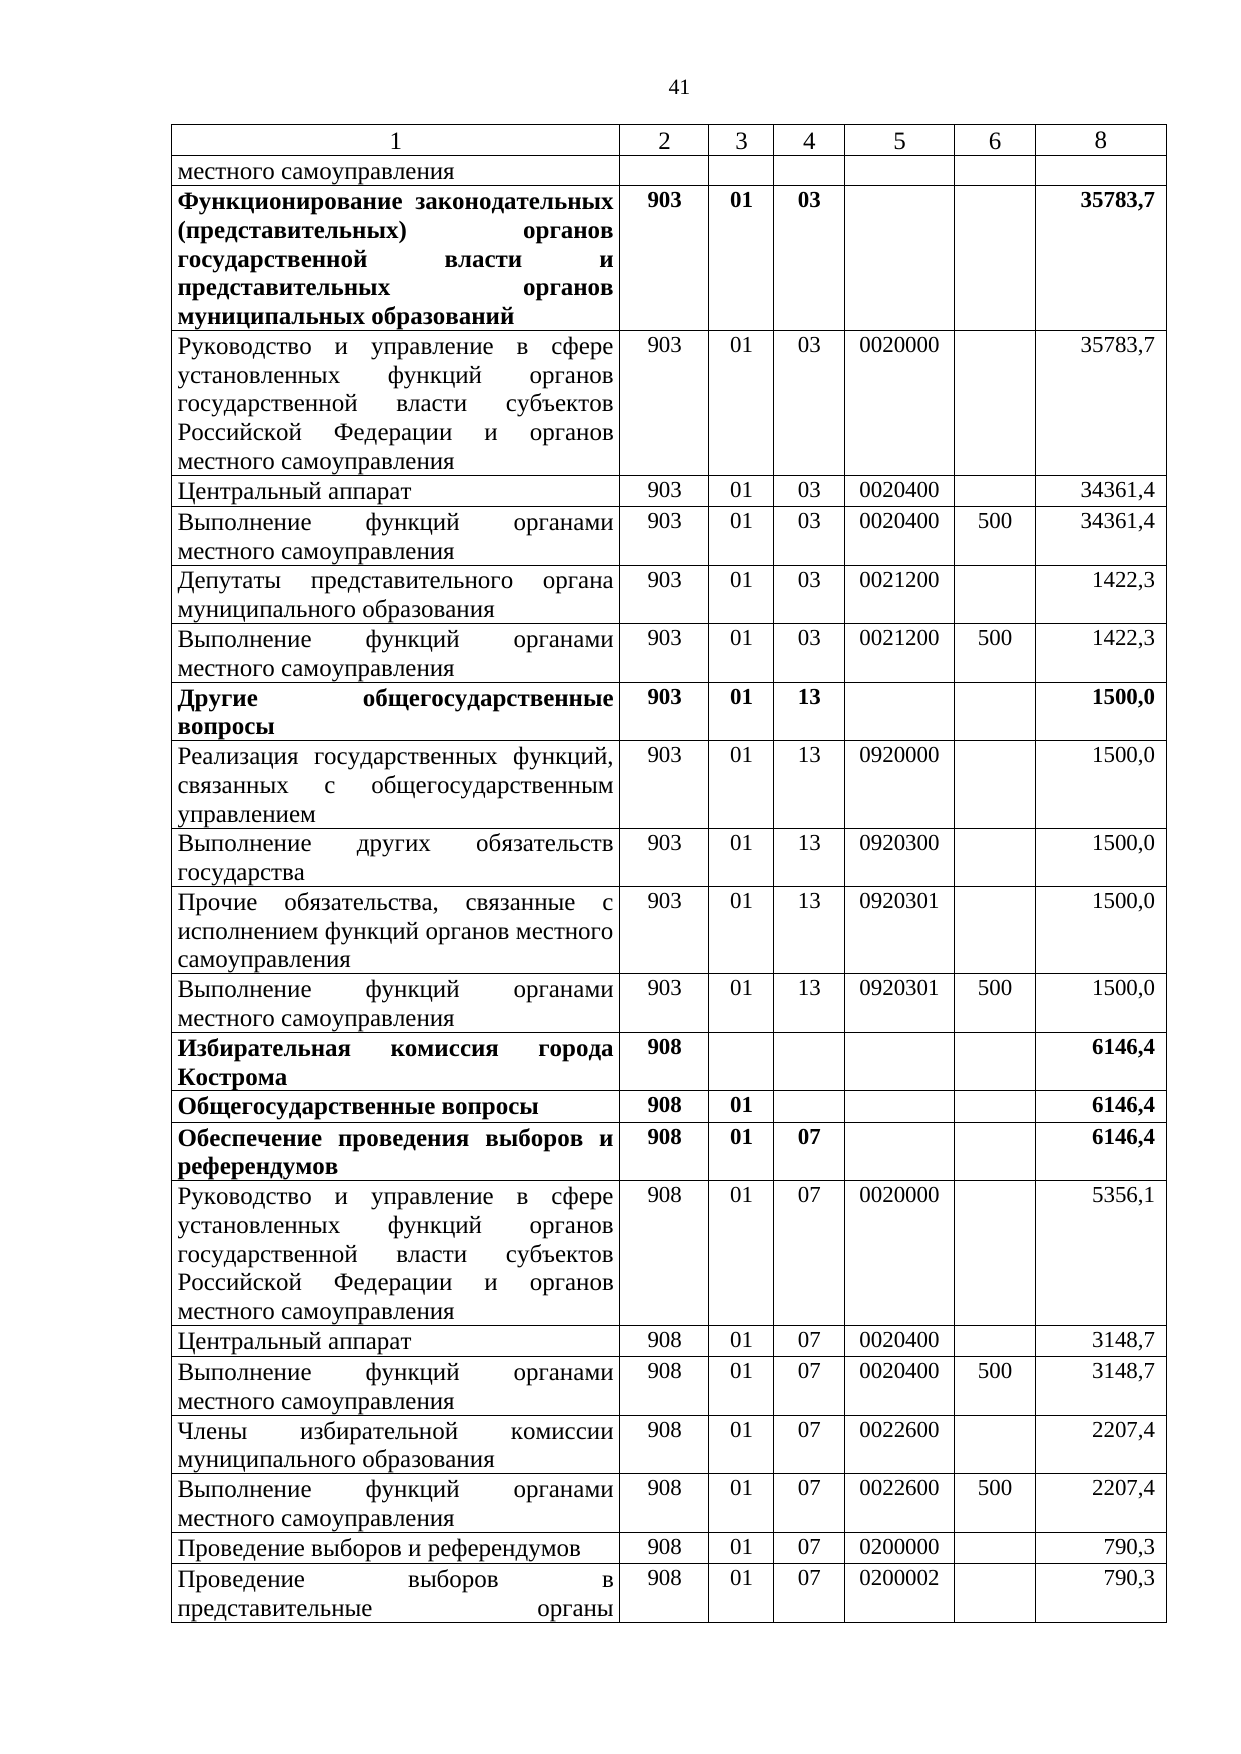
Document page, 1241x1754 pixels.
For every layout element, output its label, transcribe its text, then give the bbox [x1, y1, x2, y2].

table_cell [955, 1123, 1035, 1180]
table_cell 03 [774, 624, 844, 682]
table_cell 903 [620, 566, 708, 623]
table_cell 0020400 [845, 507, 954, 564]
table_cell 07 [774, 1564, 844, 1622]
table_cell 0020400 [845, 476, 954, 506]
table_cell 01 [709, 741, 773, 827]
table_cell 0920300 [845, 829, 954, 886]
table_cell 01 [709, 974, 773, 1032]
table_cell 1500,0 [1036, 974, 1166, 1032]
table_cell [1167, 475, 1209, 506]
table_cell [709, 156, 773, 185]
table_cell Общегосударственные вопросы [172, 1091, 619, 1122]
table_cell [1167, 1356, 1209, 1415]
table_cell 908 [620, 1123, 708, 1180]
table_cell 01 [709, 683, 773, 740]
table_cell [1167, 1415, 1209, 1473]
table_cell [1167, 623, 1209, 682]
table_cell [1167, 1563, 1209, 1622]
table_cell 01 [709, 887, 773, 973]
table_cell 6146,4 [1036, 1091, 1166, 1122]
table_cell 3148,7 [1036, 1357, 1166, 1415]
table_header [1167, 124, 1209, 155]
table_cell 500 [955, 1474, 1035, 1532]
table_cell 903 [620, 741, 708, 827]
table_cell 2207,4 [1036, 1416, 1166, 1473]
table_cell 0920301 [845, 974, 954, 1032]
table_cell 01 [709, 1326, 773, 1356]
table_cell [1167, 155, 1209, 185]
table_cell [955, 331, 1035, 475]
table_cell Проведение выборов и референдумов [172, 1533, 619, 1563]
table_header 3 [709, 125, 773, 155]
table_header 6 [955, 125, 1035, 155]
table_cell 908 [620, 1091, 708, 1122]
table_cell 903 [620, 887, 708, 973]
table_cell 0022600 [845, 1416, 954, 1473]
table_cell 01 [709, 1564, 773, 1622]
table_cell 1500,0 [1036, 683, 1166, 740]
table_cell [1167, 1325, 1209, 1356]
table_cell [709, 1033, 773, 1090]
table_cell 0022600 [845, 1474, 954, 1532]
table_header 4 [774, 125, 844, 155]
table_cell [1036, 156, 1166, 185]
table_cell 0021200 [845, 566, 954, 623]
table_cell 903 [620, 186, 708, 330]
table_cell Руководство и управление в сфере установленных функций органов государственной власти субъектов Российской Федерации и органов местного самоуправления [172, 1181, 619, 1325]
table_cell Выполнение других обязательств государства [172, 829, 619, 886]
table_cell [845, 683, 954, 740]
table_cell 908 [620, 1533, 708, 1563]
table_cell [1167, 1122, 1209, 1180]
table_cell [774, 156, 844, 185]
table_cell [845, 1033, 954, 1090]
table_cell Обеспечение проведения выборов и референдумов [172, 1123, 619, 1180]
table_cell 01 [709, 476, 773, 506]
table_cell 01 [709, 1181, 773, 1325]
table_cell [1167, 740, 1209, 827]
table_cell 13 [774, 741, 844, 827]
table_cell 790,3 [1036, 1564, 1166, 1622]
table_cell 500 [955, 507, 1035, 564]
table_cell 0200002 [845, 1564, 954, 1622]
table_cell 908 [620, 1357, 708, 1415]
table_cell 0920000 [845, 741, 954, 827]
table_cell 903 [620, 829, 708, 886]
table_cell Выполнение функций органами местного самоуправления [172, 974, 619, 1032]
table_cell [845, 1091, 954, 1122]
table_cell 903 [620, 331, 708, 475]
table_cell 03 [774, 566, 844, 623]
table_header 2 [620, 125, 708, 155]
table_cell 500 [955, 1357, 1035, 1415]
table_cell 01 [709, 1474, 773, 1532]
table_cell 1422,3 [1036, 624, 1166, 682]
table_cell 35783,7 [1036, 331, 1166, 475]
table_cell 01 [709, 566, 773, 623]
table_cell [955, 186, 1035, 330]
table_cell Другие общегосударственные вопросы [172, 683, 619, 740]
table_cell 13 [774, 829, 844, 886]
table_cell Выполнение функций органами местного самоуправления [172, 624, 619, 682]
table_cell 0020400 [845, 1326, 954, 1356]
table_cell 03 [774, 507, 844, 564]
table_cell [845, 186, 954, 330]
table_cell 908 [620, 1416, 708, 1473]
table_cell 0020400 [845, 1357, 954, 1415]
table_cell 07 [774, 1474, 844, 1532]
table_cell [1167, 185, 1209, 330]
table_cell 1500,0 [1036, 887, 1166, 973]
table_cell [955, 1091, 1035, 1122]
table_cell 903 [620, 974, 708, 1032]
table_cell 07 [774, 1326, 844, 1356]
table_header 8 [1036, 125, 1166, 155]
table_cell [1167, 1180, 1209, 1325]
table_cell 03 [774, 331, 844, 475]
table_cell [955, 1533, 1035, 1563]
table_cell Руководство и управление в сфере установленных функций органов государственной власти субъектов Российской Федерации и органов местного самоуправления [172, 331, 619, 475]
table_cell Реализация государственных функций, связанных с общегосударственным управлением [172, 741, 619, 827]
table_cell 1422,3 [1036, 566, 1166, 623]
table_cell 908 [620, 1033, 708, 1090]
table_cell [955, 1181, 1035, 1325]
table_cell [955, 1564, 1035, 1622]
table_cell Выполнение функций органами местного самоуправления [172, 1357, 619, 1415]
table_cell [1167, 1032, 1209, 1090]
table_cell 1500,0 [1036, 741, 1166, 827]
table_cell Прочие обязательства, связанные с исполнением функций органов местного самоуправления [172, 887, 619, 973]
table_cell 0200000 [845, 1533, 954, 1563]
table_cell 903 [620, 624, 708, 682]
table_cell 03 [774, 186, 844, 330]
table_cell 07 [774, 1123, 844, 1180]
table_cell 3148,7 [1036, 1326, 1166, 1356]
table_cell 908 [620, 1181, 708, 1325]
table_cell [774, 1033, 844, 1090]
table_header 5 [845, 125, 954, 155]
table_cell Депутаты представительного органа муниципального образования [172, 566, 619, 623]
table_cell [955, 156, 1035, 185]
table_cell 35783,7 [1036, 186, 1166, 330]
table_cell [620, 156, 708, 185]
table_cell [955, 741, 1035, 827]
table_cell 903 [620, 683, 708, 740]
table_cell 0020000 [845, 1181, 954, 1325]
table_cell 790,3 [1036, 1533, 1166, 1563]
table_cell [845, 156, 954, 185]
table_cell 903 [620, 507, 708, 564]
table_cell 1500,0 [1036, 829, 1166, 886]
table_cell Выполнение функций органами местного самоуправления [172, 1474, 619, 1532]
table_cell 07 [774, 1357, 844, 1415]
table_cell Центральный аппарат [172, 476, 619, 506]
table_cell 34361,4 [1036, 507, 1166, 564]
table_cell 01 [709, 1533, 773, 1563]
table_cell 2207,4 [1036, 1474, 1166, 1532]
table_cell [955, 1416, 1035, 1473]
table_cell 0021200 [845, 624, 954, 682]
table_cell [1167, 973, 1209, 1032]
table_cell 01 [709, 1123, 773, 1180]
table_cell 03 [774, 476, 844, 506]
table_cell 908 [620, 1326, 708, 1356]
table_cell [1167, 682, 1209, 740]
table_cell Выполнение функций органами местного самоуправления [172, 507, 619, 564]
table_cell 07 [774, 1181, 844, 1325]
table_cell 5356,1 [1036, 1181, 1166, 1325]
table_cell [1167, 1473, 1209, 1532]
table_cell [955, 887, 1035, 973]
table_cell 34361,4 [1036, 476, 1166, 506]
table_cell [955, 683, 1035, 740]
table_cell 01 [709, 624, 773, 682]
table_cell 13 [774, 683, 844, 740]
table_cell 13 [774, 974, 844, 1032]
table_cell [1167, 886, 1209, 973]
table_cell 13 [774, 887, 844, 973]
table_cell [1167, 1532, 1209, 1563]
table_cell местного самоуправления [172, 156, 619, 185]
table_cell 908 [620, 1474, 708, 1532]
table_cell 01 [709, 829, 773, 886]
table_cell 01 [709, 1357, 773, 1415]
table_cell [774, 1091, 844, 1122]
table_cell [1167, 828, 1209, 886]
table_cell 0920301 [845, 887, 954, 973]
table_cell Функционирование законодательных (представительных) органов государственной власти и представительных органов муниципальных образований [172, 186, 619, 330]
table_cell [1167, 330, 1209, 475]
table_cell 500 [955, 624, 1035, 682]
table_cell 07 [774, 1416, 844, 1473]
table_cell Избирательная комиссия города Кострома [172, 1033, 619, 1090]
table_cell [955, 476, 1035, 506]
table_cell 6146,4 [1036, 1033, 1166, 1090]
table_cell 0020000 [845, 331, 954, 475]
table_cell 07 [774, 1533, 844, 1563]
table_header 1 [172, 125, 619, 155]
table_cell 01 [709, 331, 773, 475]
table_cell 01 [709, 186, 773, 330]
table_cell 908 [620, 1564, 708, 1622]
table_cell [955, 829, 1035, 886]
table_cell Члены избирательной комиссии муниципального образования [172, 1416, 619, 1473]
table_cell [1167, 1090, 1209, 1122]
table_cell [1167, 506, 1209, 564]
table_cell 01 [709, 1416, 773, 1473]
table_cell [955, 566, 1035, 623]
table_cell 01 [709, 507, 773, 564]
table_cell 500 [955, 974, 1035, 1032]
table_cell [955, 1033, 1035, 1090]
table_cell [955, 1326, 1035, 1356]
table_cell 903 [620, 476, 708, 506]
table_cell 6146,4 [1036, 1123, 1166, 1180]
table_cell Проведение выборов в представительные органы [172, 1564, 619, 1622]
table_cell Центральный аппарат [172, 1326, 619, 1356]
table_cell [845, 1123, 954, 1180]
table_cell [1167, 565, 1209, 623]
table_cell 01 [709, 1091, 773, 1122]
